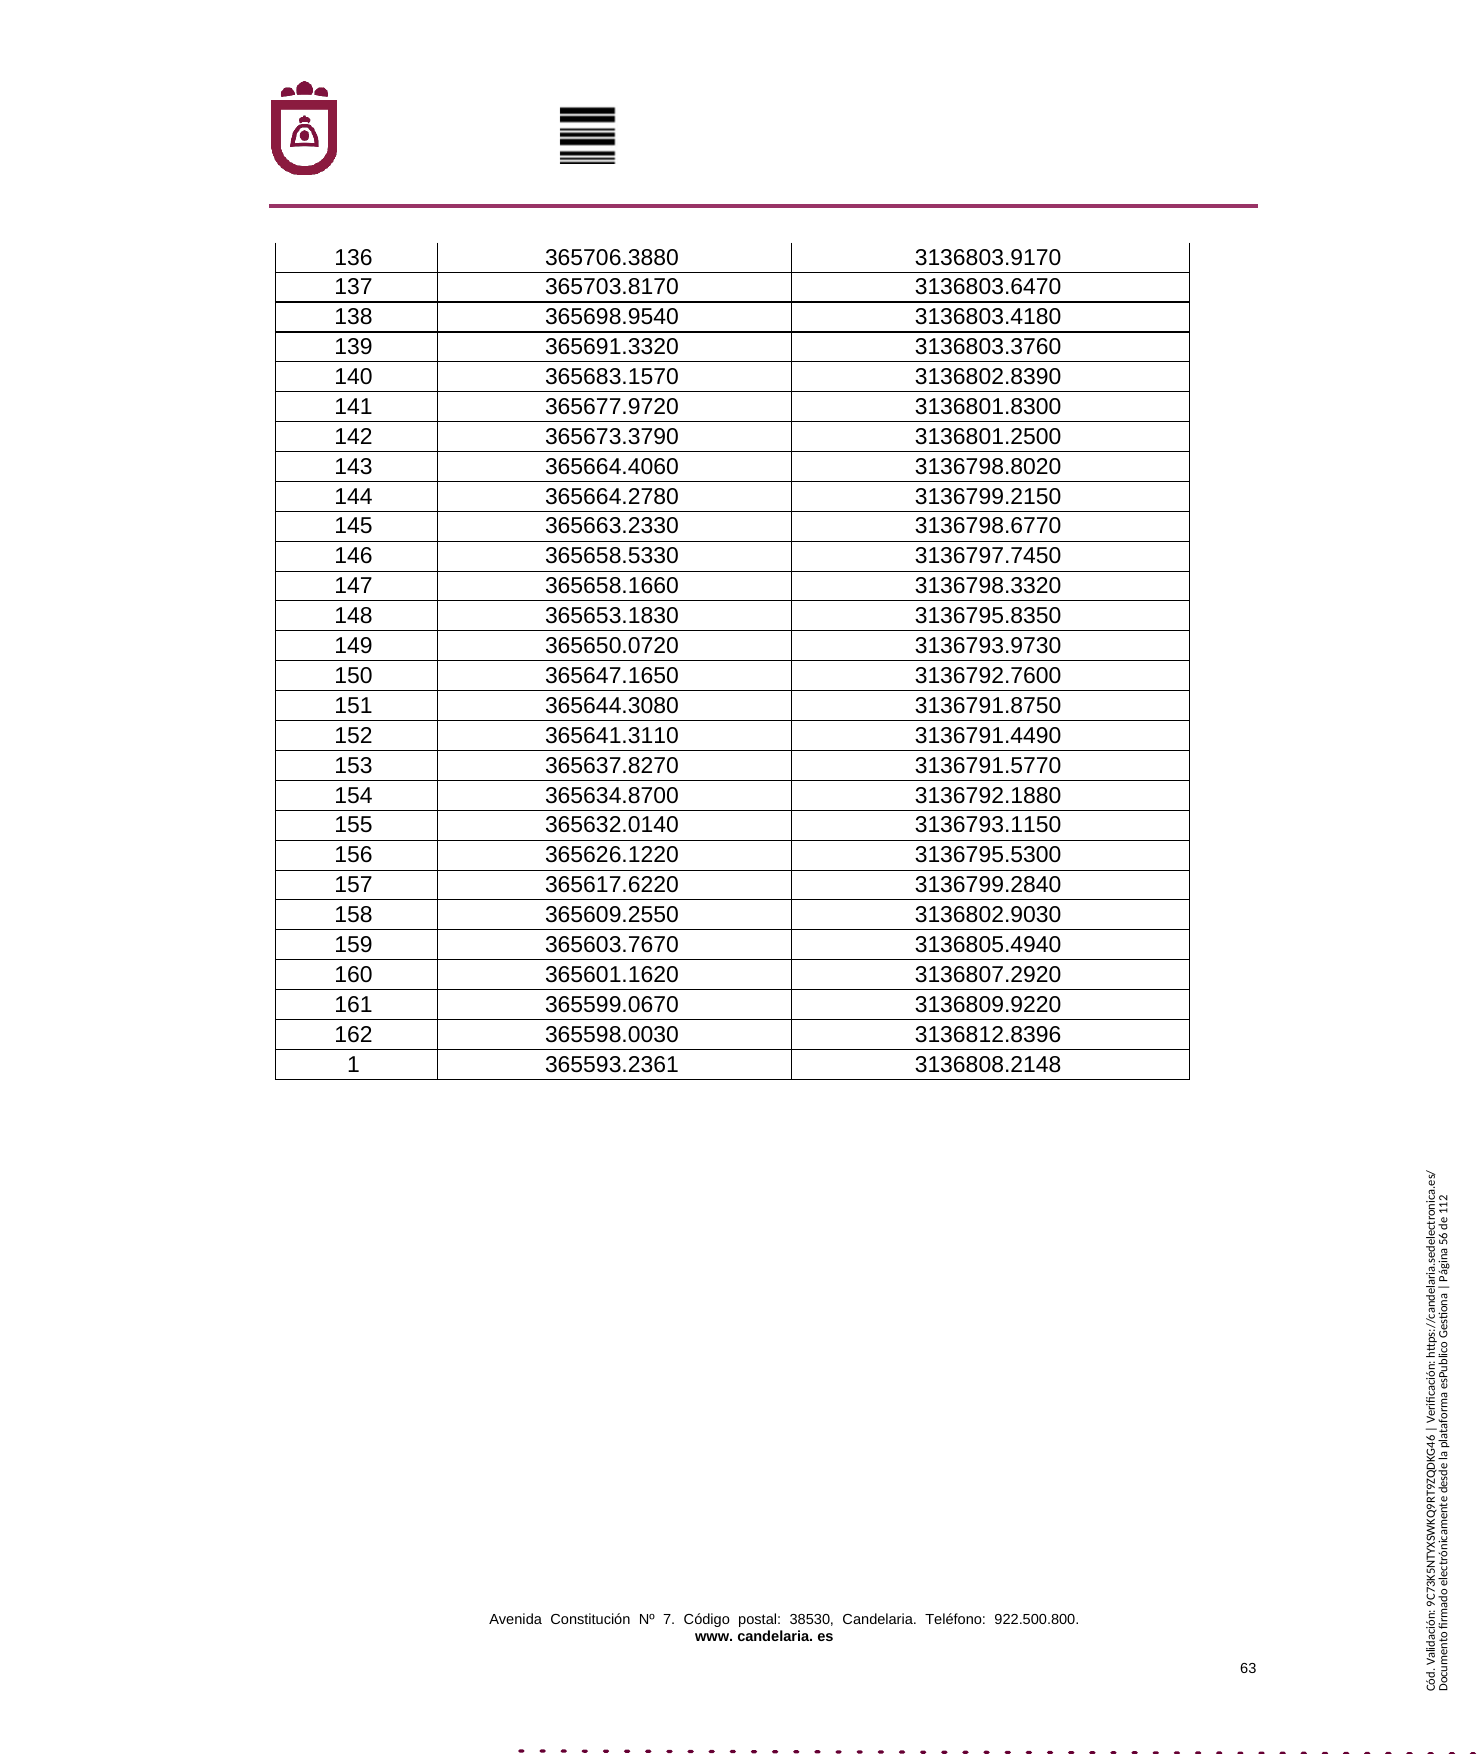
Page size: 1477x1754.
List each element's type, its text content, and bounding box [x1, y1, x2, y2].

table_cell 139 [276, 333, 437, 361]
table_cell 365647.1650 [438, 661, 791, 690]
table_cell 147 [276, 572, 437, 600]
table_cell 365593.2361 [438, 1050, 791, 1079]
table_cell 156 [276, 841, 437, 869]
table_cell 365644.3080 [438, 691, 791, 720]
table_cell 3136793.1150 [792, 811, 1189, 839]
table_cell 365599.0670 [438, 990, 791, 1019]
table_cell 365650.0720 [438, 631, 791, 660]
table_cell 137 [276, 273, 437, 301]
table_cell 152 [276, 721, 437, 750]
table_cell 3136801.2500 [792, 422, 1189, 451]
table_cell 148 [276, 601, 437, 630]
table_cell 3136795.8350 [792, 601, 1189, 630]
table_cell 3136809.9220 [792, 990, 1189, 1019]
table_cell 365658.5330 [438, 542, 791, 571]
table_cell 3136791.8750 [792, 691, 1189, 720]
table_cell 3136803.6470 [792, 273, 1189, 301]
table_cell 365698.9540 [438, 303, 791, 331]
table_cell 365691.3320 [438, 333, 791, 361]
table_cell 146 [276, 542, 437, 571]
table_cell 140 [276, 362, 437, 391]
table_cell 365683.1570 [438, 362, 791, 391]
table_cell 365703.8170 [438, 273, 791, 301]
table_cell 3136792.1880 [792, 781, 1189, 810]
table_cell 155 [276, 811, 437, 839]
table_header 365706.3880 [438, 243, 791, 272]
table_cell 145 [276, 512, 437, 541]
table_cell 3136798.8020 [792, 452, 1189, 481]
table_cell 161 [276, 990, 437, 1019]
table_cell 3136791.5770 [792, 751, 1189, 780]
table_cell 3136802.9030 [792, 900, 1189, 929]
table_cell 365663.2330 [438, 512, 791, 541]
table_cell 3136802.8390 [792, 362, 1189, 391]
table_cell 1 [276, 1050, 437, 1079]
table_cell 365634.8700 [438, 781, 791, 810]
table_cell 3136801.8300 [792, 392, 1189, 421]
table_cell 3136808.2148 [792, 1050, 1189, 1079]
table_cell 150 [276, 661, 437, 690]
table_cell 153 [276, 751, 437, 780]
table_cell 3136799.2150 [792, 482, 1189, 511]
table_cell 3136792.7600 [792, 661, 1189, 690]
table_cell 365603.7670 [438, 930, 791, 959]
table_cell 157 [276, 871, 437, 899]
table_cell 149 [276, 631, 437, 660]
table_cell 365609.2550 [438, 900, 791, 929]
table_cell 3136797.7450 [792, 542, 1189, 571]
table_cell 3136798.6770 [792, 512, 1189, 541]
table_cell 3136795.5300 [792, 841, 1189, 869]
table_cell 3136803.4180 [792, 303, 1189, 331]
table_cell 3136799.2840 [792, 871, 1189, 899]
table_cell 159 [276, 930, 437, 959]
table_cell 3136812.8396 [792, 1020, 1189, 1049]
table_cell 365637.8270 [438, 751, 791, 780]
table_cell 142 [276, 422, 437, 451]
table_cell 365677.9720 [438, 392, 791, 421]
table_cell 3136807.2920 [792, 960, 1189, 989]
table_cell 365598.0030 [438, 1020, 791, 1049]
table_cell 141 [276, 392, 437, 421]
table_cell 365626.1220 [438, 841, 791, 869]
table_header 3136803.9170 [792, 243, 1189, 272]
table_cell 365632.0140 [438, 811, 791, 839]
table_cell 3136805.4940 [792, 930, 1189, 959]
table_cell 365653.1830 [438, 601, 791, 630]
table_cell 365617.6220 [438, 871, 791, 899]
table_cell 138 [276, 303, 437, 331]
table_cell 158 [276, 900, 437, 929]
table_cell 160 [276, 960, 437, 989]
table_cell 3136798.3320 [792, 572, 1189, 600]
table_cell 151 [276, 691, 437, 720]
table_cell 365664.2780 [438, 482, 791, 511]
table_cell 3136803.3760 [792, 333, 1189, 361]
table_cell 144 [276, 482, 437, 511]
table_cell 365664.4060 [438, 452, 791, 481]
table_cell 154 [276, 781, 437, 810]
table_cell 365658.1660 [438, 572, 791, 600]
table_cell 365641.3110 [438, 721, 791, 750]
table_cell 143 [276, 452, 437, 481]
table_cell 162 [276, 1020, 437, 1049]
table_cell 365601.1620 [438, 960, 791, 989]
table_cell 365673.3790 [438, 422, 791, 451]
table_cell 3136791.4490 [792, 721, 1189, 750]
table_header 136 [276, 243, 437, 272]
table_cell 3136793.9730 [792, 631, 1189, 660]
